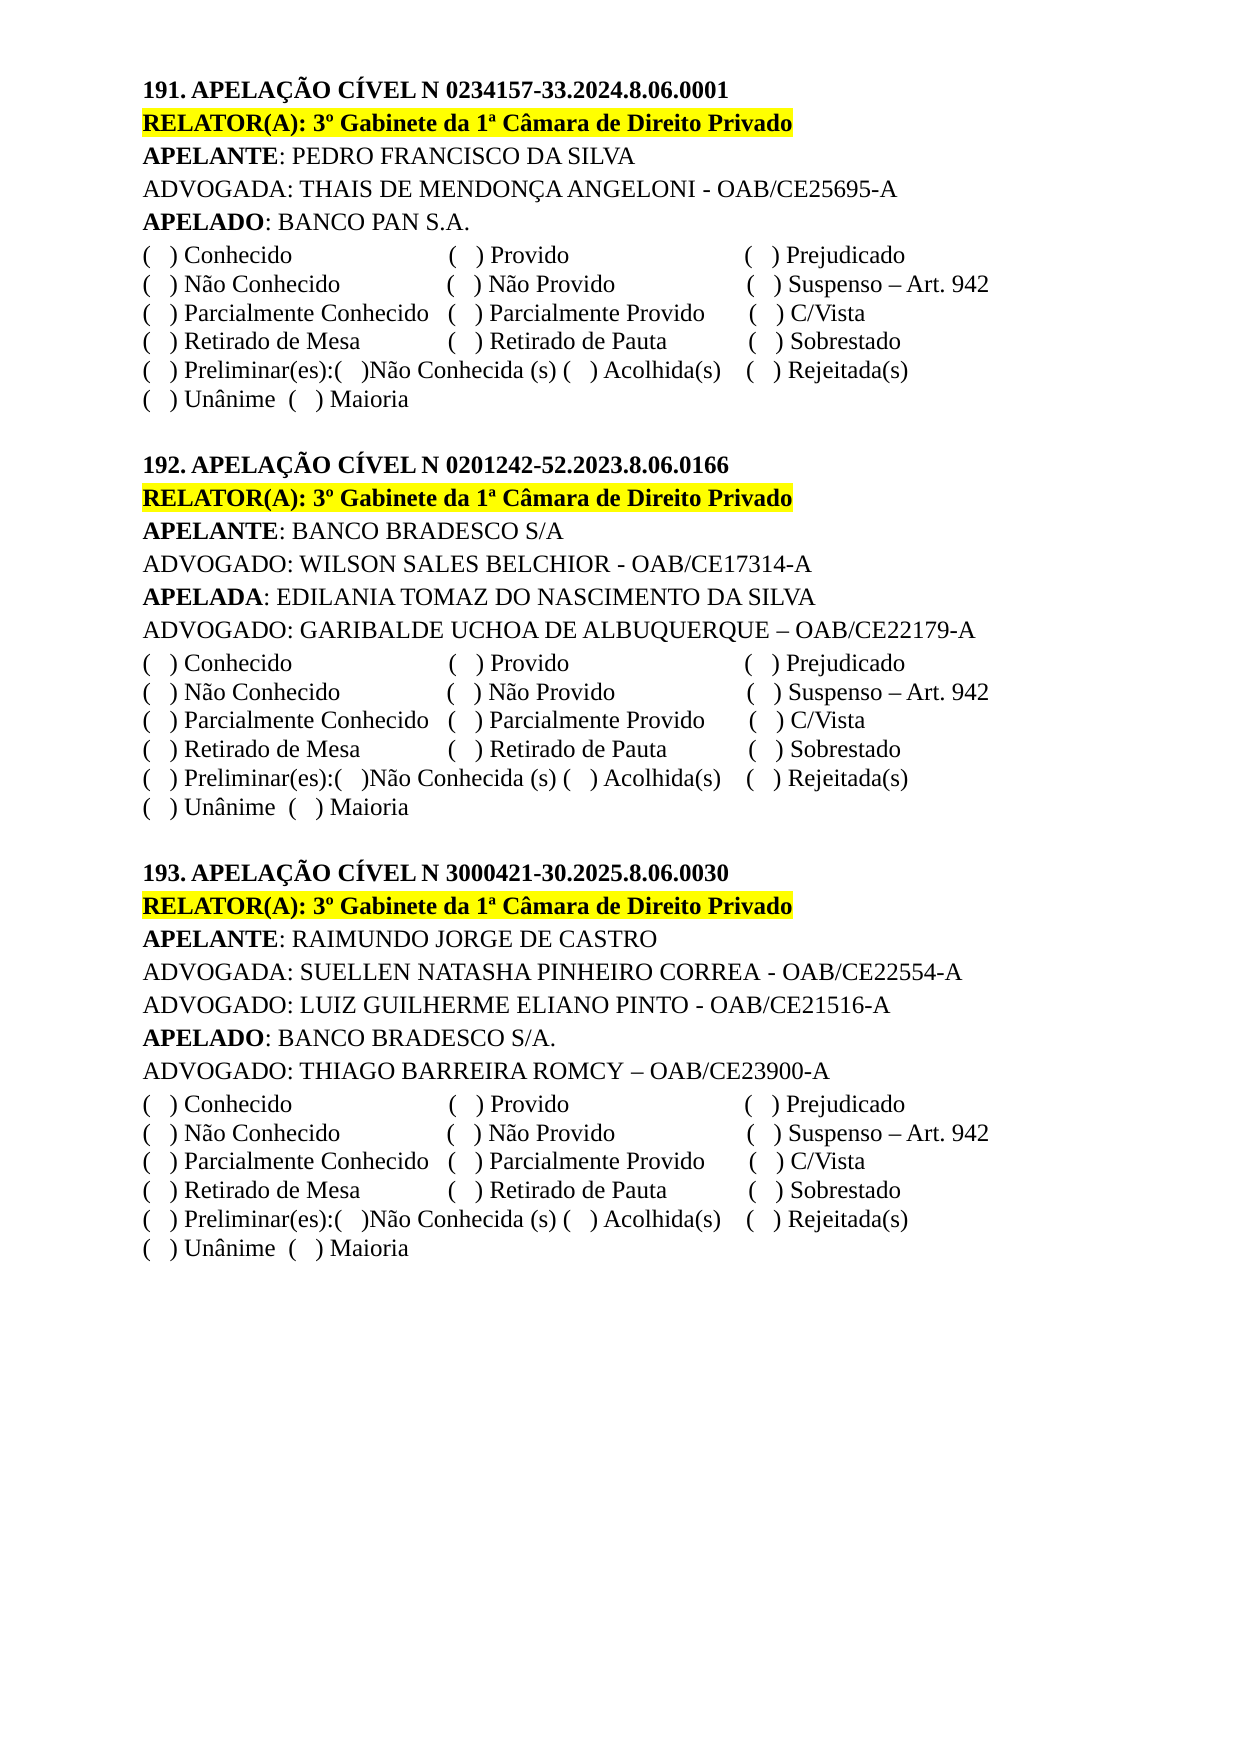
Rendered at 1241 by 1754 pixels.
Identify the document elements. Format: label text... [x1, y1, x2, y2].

text ( ) Preliminar(es):( )Não Conhecida (s) ( ) Acolhida(s) ( ) Rejeitada(s) [142, 1204, 1158, 1233]
text ( ) Conhecido ( ) Provido ( ) Prejudicado [142, 1089, 1141, 1118]
text ( ) Conhecido ( ) Provido ( ) Prejudicado [142, 648, 1141, 677]
text ( ) Retirado de Mesa ( ) Retirado de Pauta ( ) Sobrestado [142, 1175, 1158, 1204]
text ( ) Preliminar(es):( )Não Conhecida (s) ( ) Acolhida(s) ( ) Rejeitada(s) [142, 763, 1158, 792]
text ( ) Parcialmente Conhecido ( ) Parcialmente Provido ( ) C/Vista [142, 1146, 1158, 1175]
text 192. APELAÇÃO CÍVEL N 0201242-52.2023.8.06.0166 RELATOR(A): 3º Gabinete da 1ª Câmara de Direito Privado APELANTE: BANCO BRADESCO S/A ADVOGADO: WILSON SALES BELCHIOR - OAB/CE17314-A APELADA: EDILANIA TOMAZ DO NASCIMENTO DA SILVA ADVOGADO: GARIBALDE UCHOA DE ALBUQUERQUE – OAB/CE22179-A [142, 417, 1141, 644]
text ( ) Não Conhecido ( ) Não Provido ( ) Suspenso – Art. 942 [142, 1118, 1158, 1146]
text ( ) Parcialmente Conhecido ( ) Parcialmente Provido ( ) C/Vista [142, 706, 1158, 734]
text ( ) Unânime ( ) Maioria 193. APELAÇÃO CÍVEL N 3000421-30.2025.8.06.0030 RELATOR(A): 3º Gabinete da 1ª Câmara de Direito Privado APELANTE: RAIMUNDO JORGE DE CASTRO ADVOGADA: SUELLEN NATASHA PINHEIRO CORREA - OAB/CE22554-A ADVOGADO: LUIZ GUILHERME ELIANO PINTO - OAB/CE21516-A APELADO: BANCO BRADESCO S/A. ADVOGADO: THIAGO BARREIRA ROMCY – OAB/CE23900-A [142, 792, 1141, 1085]
text ( ) Retirado de Mesa ( ) Retirado de Pauta ( ) Sobrestado [142, 326, 1158, 355]
text ( ) Conhecido ( ) Provido ( ) Prejudicado [142, 240, 1141, 269]
text ( ) Retirado de Mesa ( ) Retirado de Pauta ( ) Sobrestado [142, 734, 1158, 763]
text ( ) Não Conhecido ( ) Não Provido ( ) Suspenso – Art. 942 [142, 677, 1158, 706]
text ( ) Não Conhecido ( ) Não Provido ( ) Suspenso – Art. 942 [142, 269, 1158, 298]
text 191. APELAÇÃO CÍVEL N 0234157-33.2024.8.06.0001 RELATOR(A): 3º Gabinete da 1ª Câmara de Direito Privado APELANTE: PEDRO FRANCISCO DA SILVA ADVOGADA: THAIS DE MENDONÇA ANGELONI - OAB/CE25695-A APELADO: BANCO PAN S.A. [142, 75, 1141, 236]
text ( ) Parcialmente Conhecido ( ) Parcialmente Provido ( ) C/Vista [142, 298, 1158, 326]
text ( ) Unânime ( ) Maioria [142, 1233, 1141, 1327]
text ( ) Unânime ( ) Maioria [142, 384, 1141, 413]
text ( ) Preliminar(es):( )Não Conhecida (s) ( ) Acolhida(s) ( ) Rejeitada(s) [142, 355, 1158, 384]
